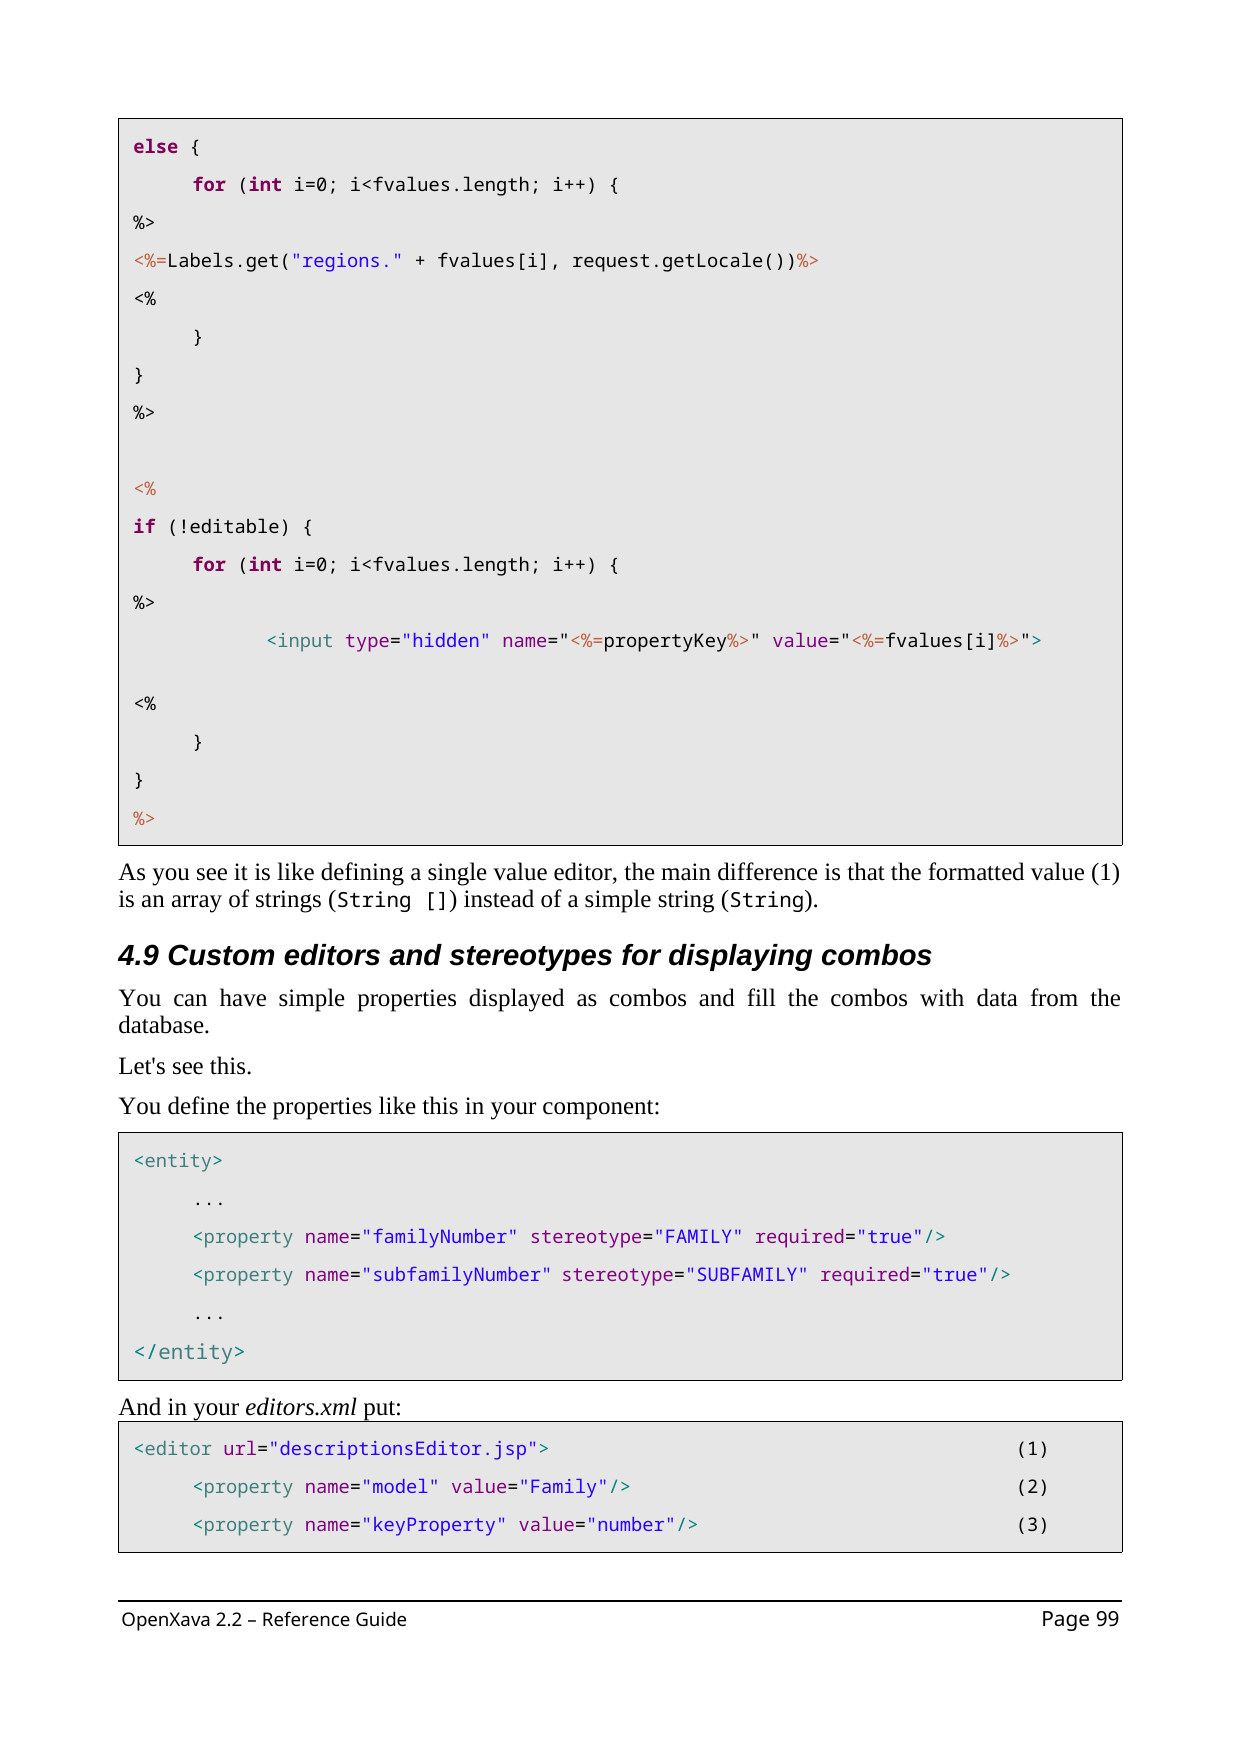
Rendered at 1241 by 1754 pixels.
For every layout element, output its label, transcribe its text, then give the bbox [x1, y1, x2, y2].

text Let's see this. [118, 1052, 1122, 1079]
text <editor url="descriptionsEditor.jsp"> (1) [119, 1422, 1122, 1459]
text You can have simple properties displayed as combos and fill the combos with data from the database. [118, 984, 1122, 1039]
text <property name="keyProperty" value="number"/> (3) [119, 1497, 1122, 1552]
text %> [119, 384, 1122, 422]
text <entity> [119, 1133, 1122, 1170]
text } [119, 752, 1122, 790]
text if (!editable) { [119, 498, 1122, 536]
text As you see it is like defining a single value editor, the main difference is that the formatted value (1) is an array of strings (String []) instead of a simple string (String). [118, 858, 1122, 914]
text for (int i=0; i<fvalues.length; i++) { [119, 536, 1122, 574]
subtitle Custom editors and stereotypes for displaying combos [118, 939, 1122, 971]
text %> [119, 790, 1122, 845]
text <%=Labels.get("regions." + fvalues[i], request.getLocale())%> [119, 232, 1122, 270]
text <% [119, 676, 1122, 714]
text for (int i=0; i<fvalues.length; i++) { [119, 156, 1122, 194]
text <property name="subfamilyNumber" stereotype="SUBFAMILY" required="true"/> [119, 1246, 1122, 1284]
text And in your editors.xml put: [118, 1393, 1122, 1421]
text </entity> [119, 1322, 1122, 1380]
text <input type="hidden" name="<%=propertyKey%>" value="<%=fvalues[i]%>"> [119, 612, 1122, 676]
text ... [119, 1170, 1122, 1208]
text } [119, 308, 1122, 346]
text ... [119, 1284, 1122, 1322]
text } [119, 346, 1122, 384]
text <% [119, 460, 1122, 498]
text else { [119, 119, 1122, 156]
text %> [119, 194, 1122, 232]
text <property name="familyNumber" stereotype="FAMILY" required="true"/> [119, 1208, 1122, 1246]
text %> [119, 574, 1122, 612]
text } [119, 714, 1122, 752]
text You define the properties like this in your component: [118, 1092, 1122, 1120]
text <% [119, 270, 1122, 308]
text <property name="model" value="Family"/> (2) [119, 1459, 1122, 1497]
